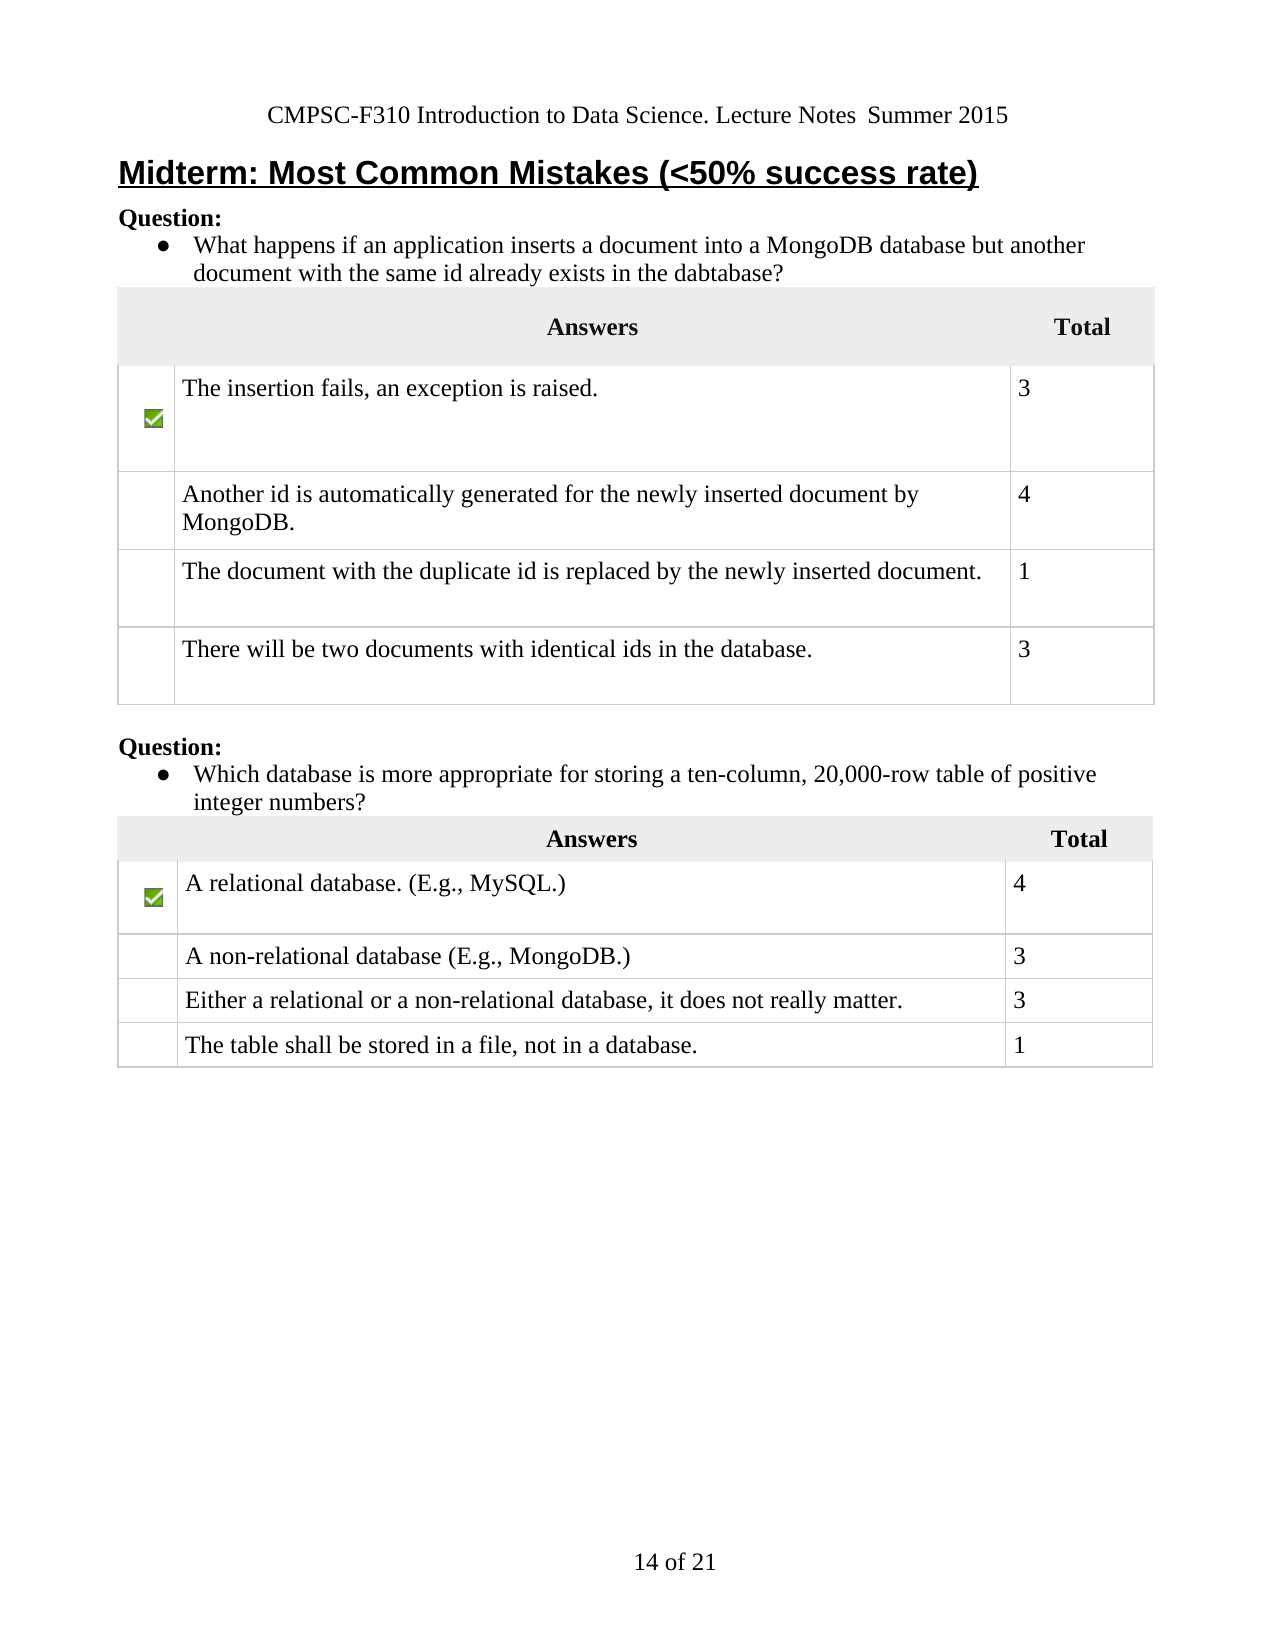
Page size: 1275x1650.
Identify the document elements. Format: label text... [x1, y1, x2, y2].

table_cell 3 [1006, 935, 1152, 977]
table_cell [119, 979, 177, 1022]
table_cell A non-relational database (E.g., MongoDB.) [178, 935, 1005, 977]
table_cell 1 [1006, 1023, 1152, 1066]
table_cell [119, 472, 174, 548]
table_cell [119, 1023, 177, 1066]
subtitle Midterm: Most Common Mistakes (<50% success rate) [118, 154, 1157, 191]
table_header [119, 818, 177, 860]
table_header [119, 289, 174, 365]
table_cell The insertion fails, an exception is raised. [175, 366, 1010, 471]
list What happens if an application inserts a document into a MongoDB database but another document with the same id already exists in the dabtabase? [156, 232, 1157, 287]
table_header Total [1006, 818, 1152, 860]
table_cell The document with the duplicate id is replaced by the newly inserted document. [175, 550, 1010, 626]
table_cell Another id is automatically generated for the newly inserted document by MongoDB. [175, 472, 1010, 548]
table_cell The table shall be stored in a file, not in a database. [178, 1023, 1005, 1066]
table_cell [119, 862, 177, 933]
picture [144, 888, 164, 907]
table_cell 4 [1011, 472, 1153, 548]
text Question: [118, 204, 1157, 232]
table_cell 1 [1011, 550, 1153, 626]
table_header Answers [175, 289, 1010, 365]
table_cell [119, 550, 174, 626]
table_cell There will be two documents with identical ids in the database. [175, 628, 1010, 704]
table_cell A relational database. (E.g., MySQL.) [178, 862, 1005, 933]
table_cell [119, 366, 174, 471]
table_header Answers [178, 818, 1005, 860]
table_header Total [1011, 289, 1153, 365]
table_cell Either a relational or a non-relational database, it does not really matter. [178, 979, 1005, 1022]
table_cell 3 [1011, 628, 1153, 704]
table_cell 3 [1006, 979, 1152, 1022]
list Which database is more appropriate for storing a ten-column, 20,000-row table of positive integer numbers? [156, 761, 1157, 816]
table_cell [119, 628, 174, 704]
table_cell [119, 935, 177, 977]
table_cell 4 [1006, 862, 1152, 933]
text Question: [118, 733, 1157, 761]
picture [144, 409, 164, 428]
table_cell 3 [1011, 366, 1153, 471]
